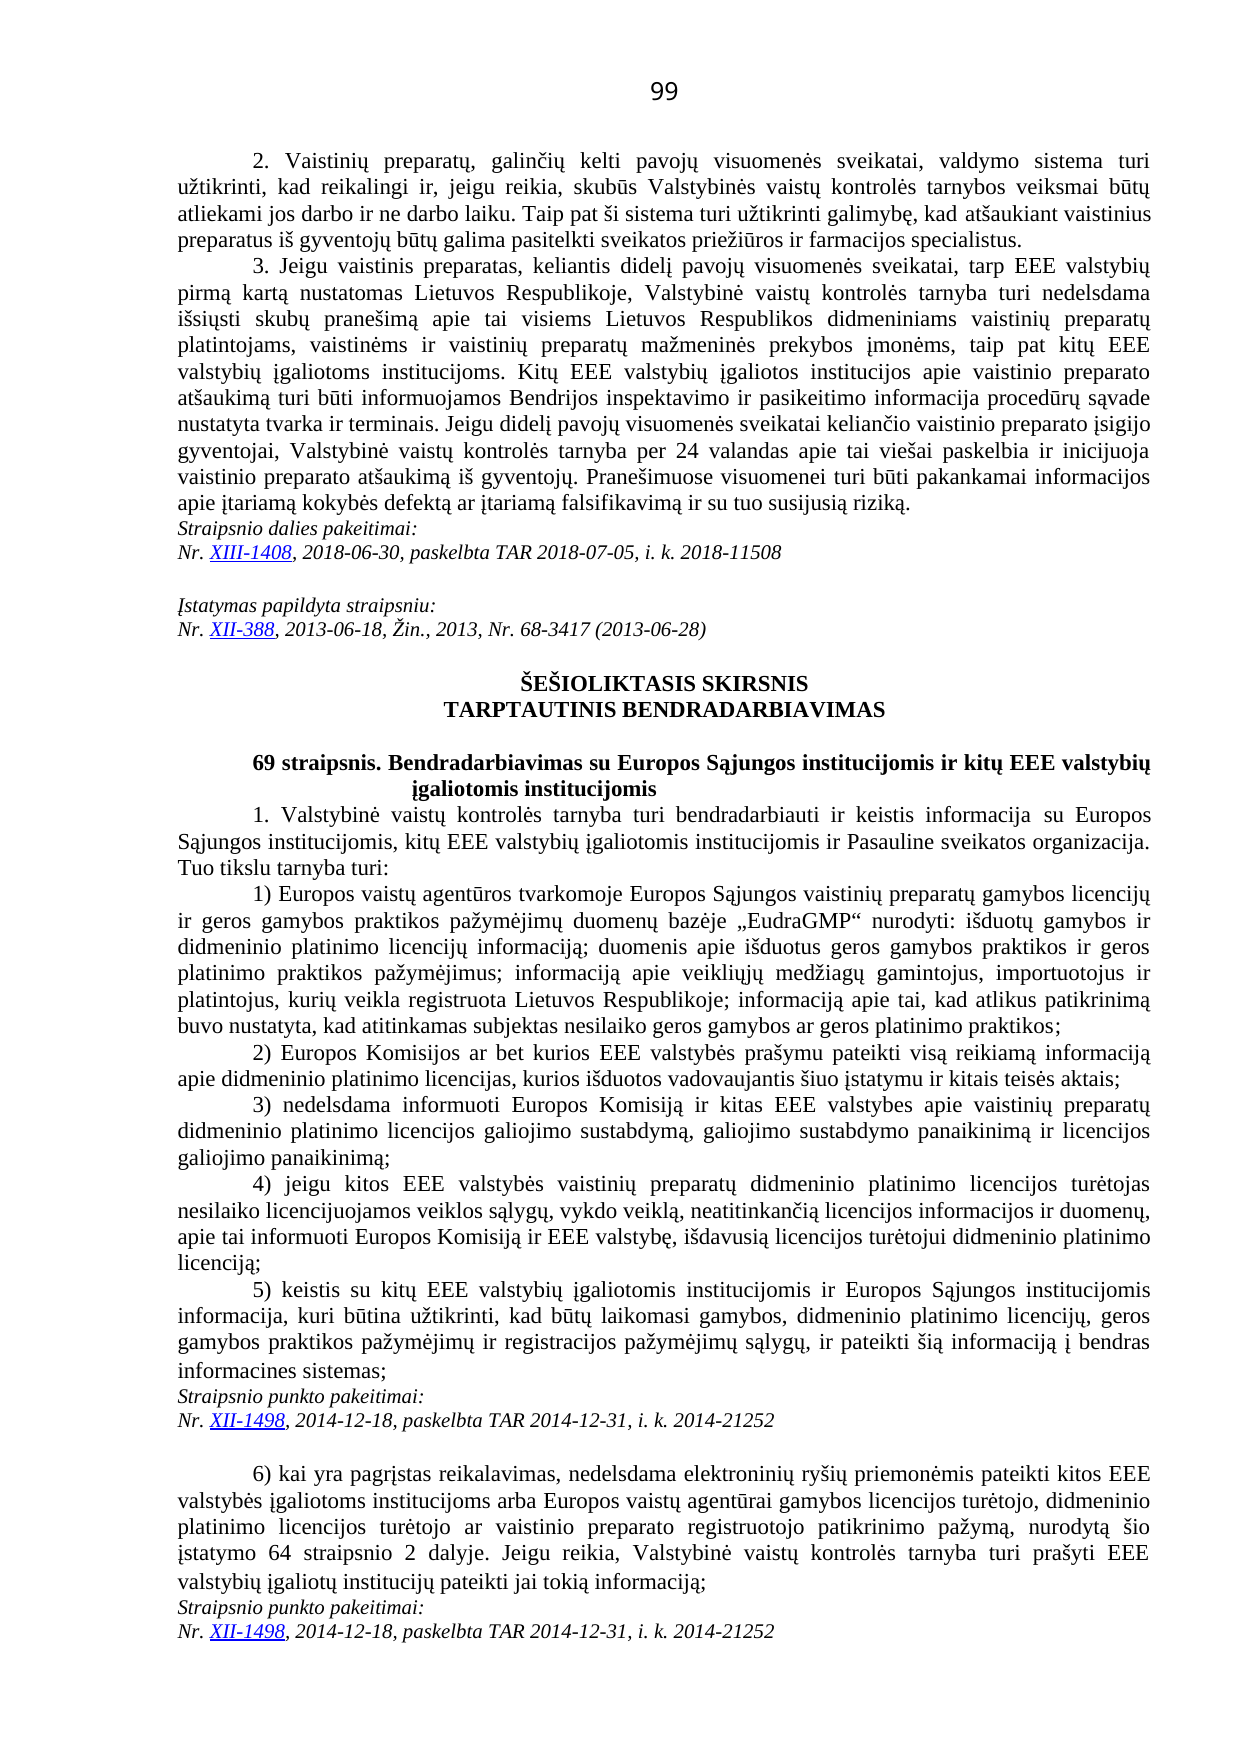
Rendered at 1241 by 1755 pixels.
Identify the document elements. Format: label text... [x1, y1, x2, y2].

text 3) nedelsdama informuoti Europos Komisiją ir kitas EEE valstybes apie vaistinių preparatų didmeninio platinimo licencijos galiojimo sustabdymą, galiojimo sustabdymo panaikinimą ir licencijos galiojimo panaikinimą; [177, 1091, 1152, 1170]
text 6) kai yra pagrįstas reikalavimas, nedelsdama elektroninių ryšių priemonėmis pateikti kitos EEE valstybės įgaliotoms institucijoms arba Europos vaistų agentūrai gamybos licencijos turėtojo, didmeninio platinimo licencijos turėtojo ar vaistinio preparato registruotojo patikrinimo pažymą, nurodytą šio įstatymo 64 straipsnio 2 dalyje. Jeigu reikia, Valstybinė vaistų kontrolės tarnyba turi prašyti EEE valstybių įgaliotų institucijų pateikti jai tokią informaciją; [177, 1460, 1152, 1594]
text 1. Valstybinė vaistų kontrolės tarnyba turi bendradarbiauti ir keistis informacija su Europos Sąjungos institucijomis, kitų EEE valstybių įgaliotomis institucijomis ir Pasauline sveikatos organizacija. Tuo tikslu tarnyba turi: [177, 801, 1152, 880]
text Įstatymas papildyta straipsniu: [177, 593, 1152, 617]
text 2. Vaistinių preparatų, galinčių kelti pavojų visuomenės sveikatai, valdymo sistema turi užtikrinti, kad reikalingi ir, jeigu reikia, skubūs Valstybinės vaistų kontrolės tarnybos veiksmai būtų atliekami jos darbo ir ne darbo laiku. Taip pat ši sistema turi užtikrinti galimybę, kad atšaukiant vaistinius preparatus iš gyventojų būtų galima pasitelkti sveikatos priežiūros ir farmacijos specialistus. [177, 147, 1152, 252]
text ŠEŠIOLIKTASIS SKIRSNIS [177, 669, 1152, 696]
text Nr. XII-1498, 2014-12-18, paskelbta TAR 2014-12-31, i. k. 2014-21252 [177, 1408, 1152, 1432]
text Nr. XIII-1408, 2018-06-30, paskelbta TAR 2018-07-05, i. k. 2018-11508 [177, 540, 1152, 564]
text 69 straipsnis. Bendradarbiavimas su Europos Sąjungos institucijomis ir kitų EEE valstybių įgaliotomis institucijomis [252, 749, 1152, 801]
text 5) keistis su kitų EEE valstybių įgaliotomis institucijomis ir Europos Sąjungos institucijomis informacija, kuri būtina užtikrinti, kad būtų laikomasi gamybos, didmeninio platinimo licencijų, geros gamybos praktikos pažymėjimų ir registracijos pažymėjimų sąlygų, ir pateikti šią informaciją į bendras informacines sistemas; [177, 1276, 1152, 1383]
text Nr. XII-388, 2013-06-18, Žin., 2013, Nr. 68-3417 (2013-06-28) [177, 617, 1152, 641]
text Straipsnio punkto pakeitimai: [177, 1594, 1152, 1619]
text 4) jeigu kitos EEE valstybės vaistinių preparatų didmeninio platinimo licencijos turėtojas nesilaiko licencijuojamos veiklos sąlygų, vykdo veiklą, neatitinkančią licencijos informacijos ir duomenų, apie tai informuoti Europos Komisiją ir EEE valstybę, išdavusią licencijos turėtojui didmeninio platinimo licenciją; [177, 1170, 1152, 1276]
text 1) Europos vaistų agentūros tvarkomoje Europos Sąjungos vaistinių preparatų gamybos licencijų ir geros gamybos praktikos pažymėjimų duomenų bazėje „EudraGMP“ nurodyti: išduotų gamybos ir didmeninio platinimo licencijų informaciją; duomenis apie išduotus geros gamybos praktikos ir geros platinimo praktikos pažymėjimus; informaciją apie veikliųjų medžiagų gamintojus, importuotojus ir platintojus, kurių veikla registruota Lietuvos Respublikoje; informaciją apie tai, kad atlikus patikrinimą buvo nustatyta, kad atitinkamas subjektas nesilaiko geros gamybos ar geros platinimo praktikos; [177, 880, 1152, 1038]
text TARPTAUTINIS BENDRADARBIAVIMAS [177, 696, 1152, 722]
text Straipsnio punkto pakeitimai: [177, 1383, 1152, 1408]
text 2) Europos Komisijos ar bet kurios EEE valstybės prašymu pateikti visą reikiamą informaciją apie didmeninio platinimo licencijas, kurios išduotos vadovaujantis šiuo įstatymu ir kitais teisės aktais; [177, 1038, 1152, 1091]
text Nr. XII-1498, 2014-12-18, paskelbta TAR 2014-12-31, i. k. 2014-21252 [177, 1619, 1152, 1643]
text Straipsnio dalies pakeitimai: [177, 516, 1152, 540]
text 3. Jeigu vaistinis preparatas, keliantis didelį pavojų visuomenės sveikatai, tarp EEE valstybių pirmą kartą nustatomas Lietuvos Respublikoje, Valstybinė vaistų kontrolės tarnyba turi nedelsdama išsiųsti skubų pranešimą apie tai visiems Lietuvos Respublikos didmeniniams vaistinių preparatų platintojams, vaistinėms ir vaistinių preparatų mažmeninės prekybos įmonėms, taip pat kitų EEE valstybių įgaliotoms institucijoms. Kitų EEE valstybių įgaliotos institucijos apie vaistinio preparato atšaukimą turi būti informuojamos Bendrijos inspektavimo ir pasikeitimo informacija procedūrų sąvade nustatyta tvarka ir terminais. Jeigu didelį pavojų visuomenės sveikatai keliančio vaistinio preparato įsigijo gyventojai, Valstybinė vaistų kontrolės tarnyba per 24 valandas apie tai viešai paskelbia ir inicijuoja vaistinio preparato atšaukimą iš gyventojų. Pranešimuose visuomenei turi būti pakankamai informacijos apie įtariamą kokybės defektą ar įtariamą falsifikavimą ir su tuo susijusią riziką. [177, 252, 1152, 516]
